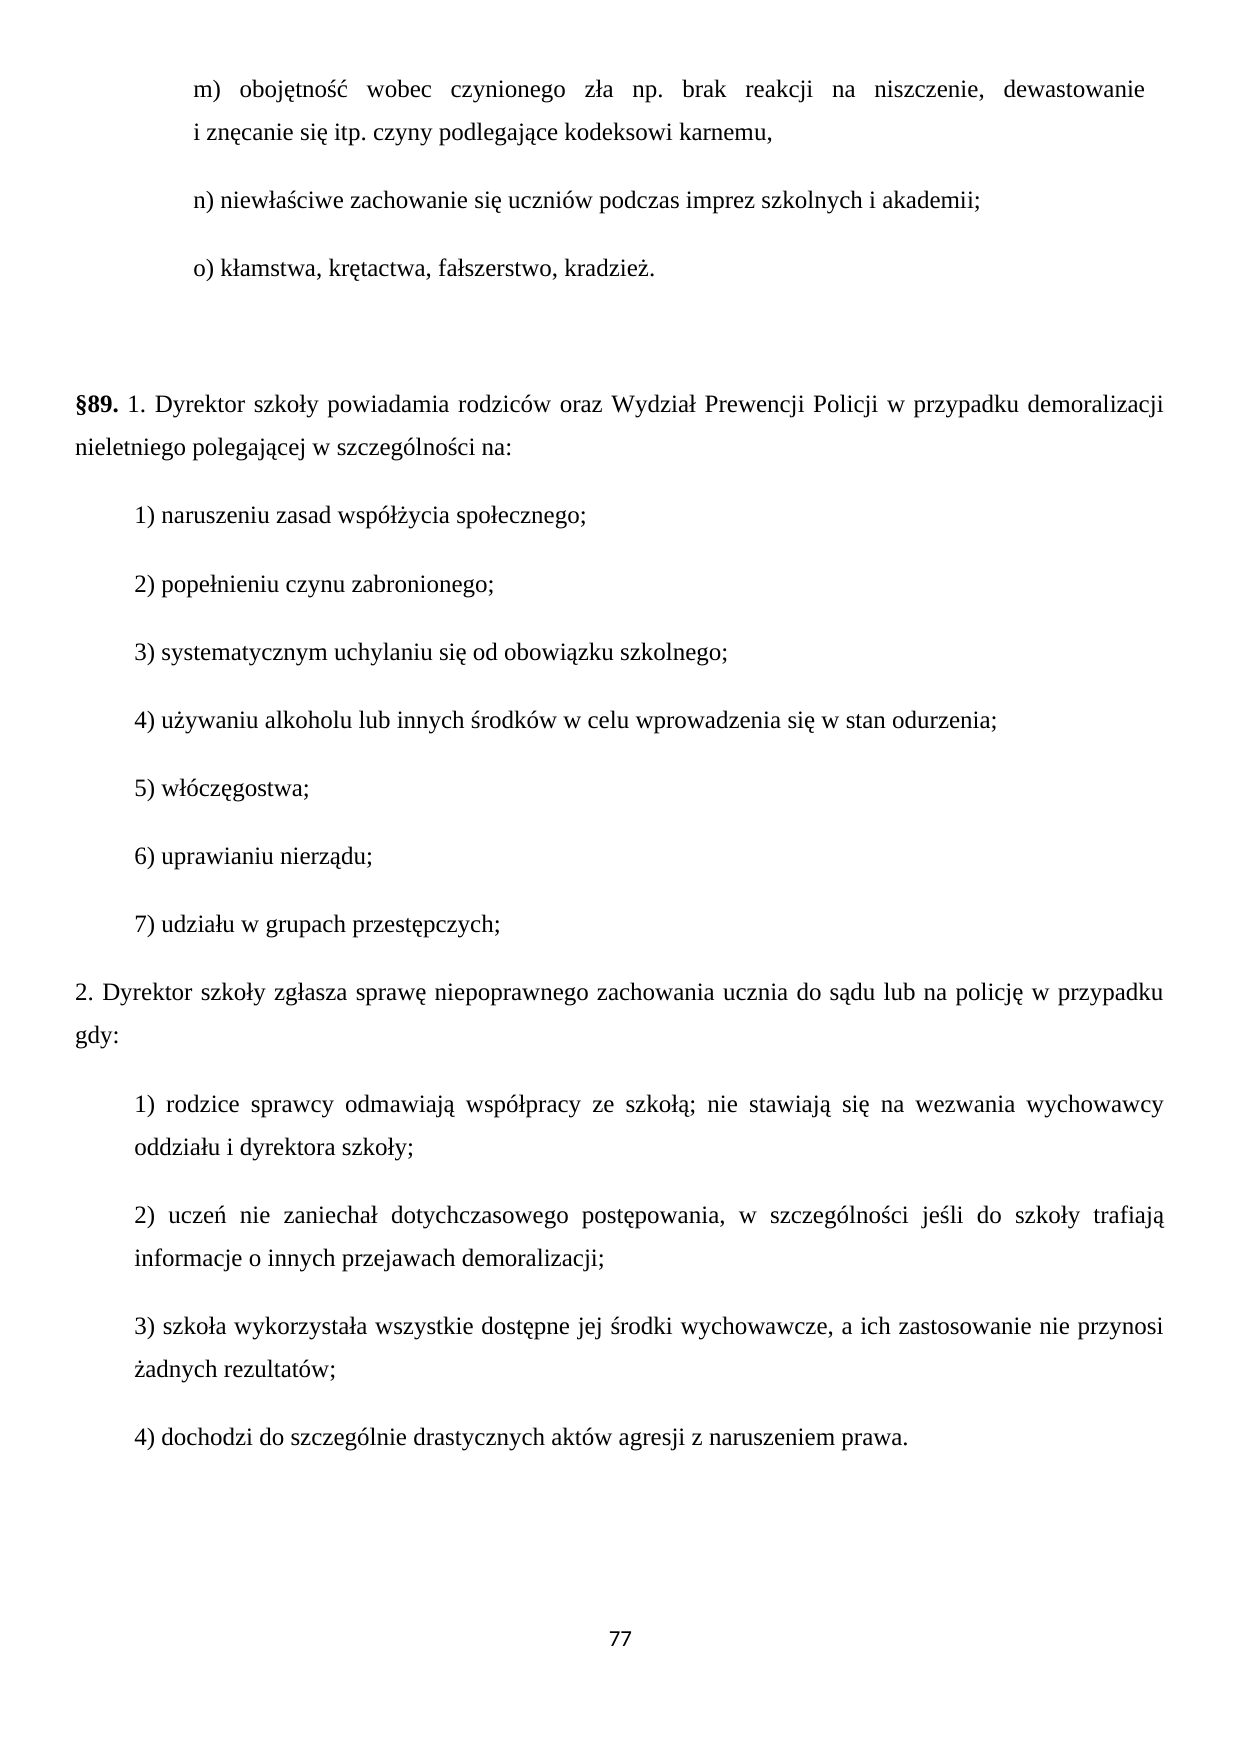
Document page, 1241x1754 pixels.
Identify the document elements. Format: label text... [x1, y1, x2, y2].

text 6) uprawianiu nierządu; [134, 841, 1165, 870]
text 5) włóczęgostwa; [134, 773, 1165, 802]
text n) niewłaściwe zachowanie się uczniów podczas imprez szkolnych i akademii; [193, 185, 1165, 214]
text 4) dochodzi do szczególnie drastycznych aktów agresji z naruszeniem prawa. [134, 1422, 1165, 1451]
text 3) systematycznym uchylaniu się od obowiązku szkolnego; [134, 637, 1165, 666]
text 1) rodzice sprawcy odmawiają współpracy ze szkołą; nie stawiają się na wezwania wychowawcy oddziału i dyrektora szkoły; [134, 1089, 1165, 1161]
text 2. Dyrektor szkoły zgłasza sprawę niepoprawnego zachowania ucznia do sądu lub na policję w przypadku gdy: [75, 977, 1165, 1049]
text 7) udziału w grupach przestępczych; [134, 909, 1165, 938]
text §89. 1. Dyrektor szkoły powiadamia rodziców oraz Wydział Prewencji Policji w przypadku demoralizacji nieletniego polegającej w szczególności na: [75, 389, 1165, 461]
text 3) szkoła wykorzystała wszystkie dostępne jej środki wychowawcze, a ich zastosowanie nie przynosi żadnych rezultatów; [134, 1311, 1165, 1383]
text 1) naruszeniu zasad współżycia społecznego; [134, 501, 1165, 529]
text 2) popełnieniu czynu zabronionego; [134, 569, 1165, 597]
text o) kłamstwa, krętactwa, fałszerstwo, kradzież. [193, 253, 1165, 282]
text 4) używaniu alkoholu lub innych środków w celu wprowadzenia się w stan odurzenia; [134, 705, 1165, 734]
text m) obojętność wobec czynionego zła np. brak reakcji na niszczenie, dewastowanie i znęcanie się itp. czyny podlegające kodeksowi karnemu, [193, 74, 1165, 146]
text 2) uczeń nie zaniechał dotychczasowego postępowania, w szczególności jeśli do szkoły trafiają informacje o innych przejawach demoralizacji; [134, 1200, 1165, 1272]
